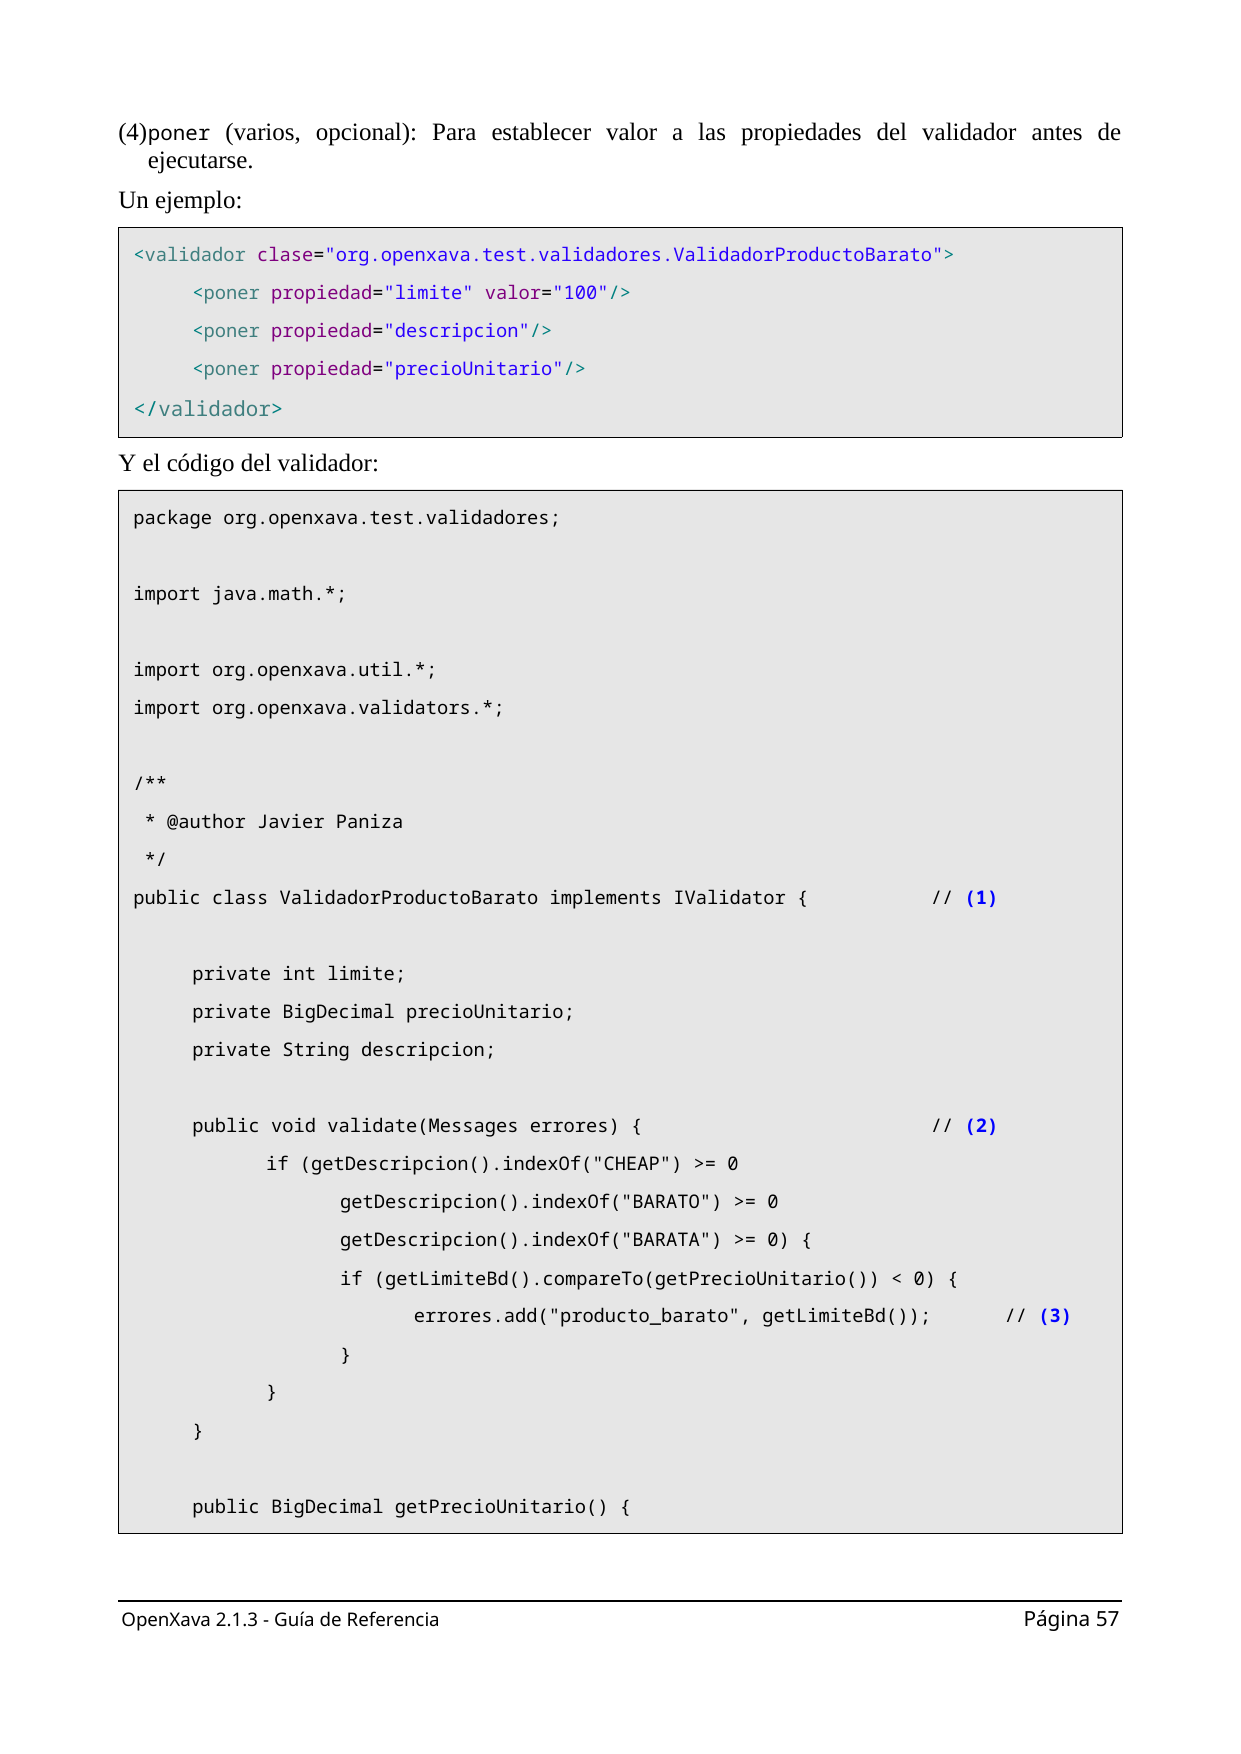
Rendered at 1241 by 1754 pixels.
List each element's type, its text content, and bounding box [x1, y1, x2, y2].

text </validador> [119, 379, 1122, 437]
text getDescripcion().indexOf("BARATO") >= 0 [119, 1174, 1122, 1212]
text package org.openxava.test.validadores; [119, 491, 1122, 528]
text import org.openxava.util.*; [119, 642, 1122, 680]
text if (getLimiteBd().compareTo(getPrecioUnitario()) < 0) { [119, 1250, 1122, 1288]
text if (getDescripcion().indexOf("CHEAP") >= 0 [119, 1136, 1122, 1174]
text } [119, 1326, 1122, 1364]
list poner (varios, opcional): Para establecer valor a las propiedades del validador antes de ejecutarse. [118, 118, 1122, 174]
text <poner propiedad="descripcion"/> [119, 303, 1122, 341]
text */ [119, 832, 1122, 870]
text } [119, 1364, 1122, 1402]
text <validador clase="org.openxava.test.validadores.ValidadorProductoBarato"> [119, 228, 1122, 265]
text errores.add("producto_barato", getLimiteBd()); // (3) [119, 1288, 1122, 1326]
text public void validate(Messages errores) { // (2) [119, 1098, 1122, 1136]
text public class ValidadorProductoBarato implements IValidator { // (1) [119, 870, 1122, 908]
text <poner propiedad="precioUnitario"/> [119, 341, 1122, 379]
text private BigDecimal precioUnitario; [119, 984, 1122, 1022]
text Un ejemplo: [118, 187, 1122, 214]
text getDescripcion().indexOf("BARATA") >= 0) { [119, 1212, 1122, 1250]
text import java.math.*; [119, 566, 1122, 604]
text Y el código del validador: [118, 449, 1122, 477]
text } [119, 1402, 1122, 1440]
text <poner propiedad="limite" valor="100"/> [119, 265, 1122, 303]
text /** [119, 756, 1122, 794]
text private int limite; [119, 946, 1122, 984]
text private String descripcion; [119, 1022, 1122, 1060]
text import org.openxava.validators.*; [119, 680, 1122, 718]
text public BigDecimal getPrecioUnitario() { [119, 1478, 1122, 1533]
text * @author Javier Paniza [119, 794, 1122, 832]
